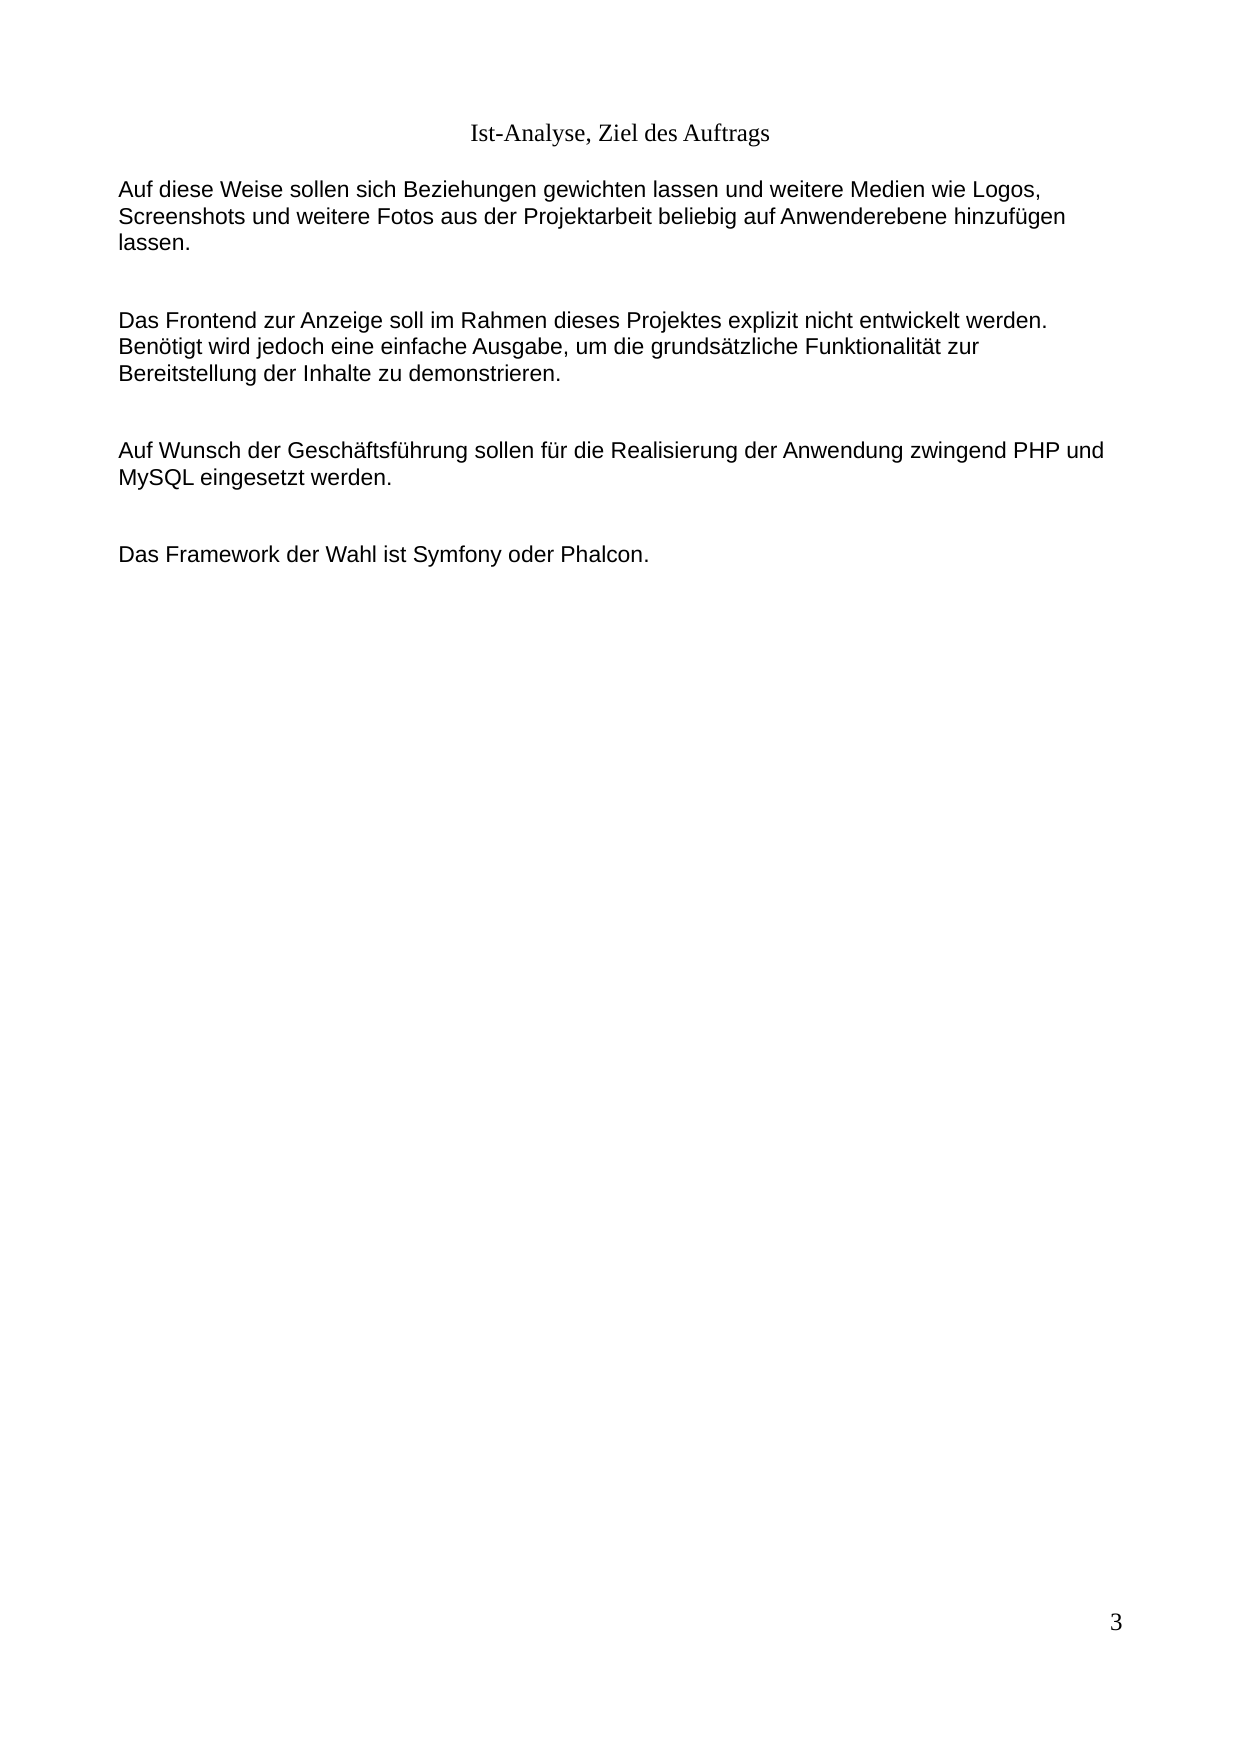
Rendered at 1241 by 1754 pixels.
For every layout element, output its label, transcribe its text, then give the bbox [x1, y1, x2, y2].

text Das Framework der Wahl ist Symfony oder Phalcon. [118, 541, 1122, 568]
text Das Frontend zur Anzeige soll im Rahmen dieses Projektes explizit nicht entwickelt werden. Benötigt wird jedoch eine einfache Ausgabe, um die grundsätzliche Funktionalität zur Bereitstellung der Inhalte zu demonstrieren. [118, 307, 1122, 386]
text Auf diese Weise sollen sich Beziehungen gewichten lassen und weitere Medien wie Logos, Screenshots und weitere Fotos aus der Projektarbeit beliebig auf Anwenderebene hinzufügen lassen. [118, 176, 1122, 255]
text Auf Wunsch der Geschäftsführung sollen für die Realisierung der Anwendung zwingend PHP und MySQL eingesetzt werden. [118, 437, 1122, 490]
